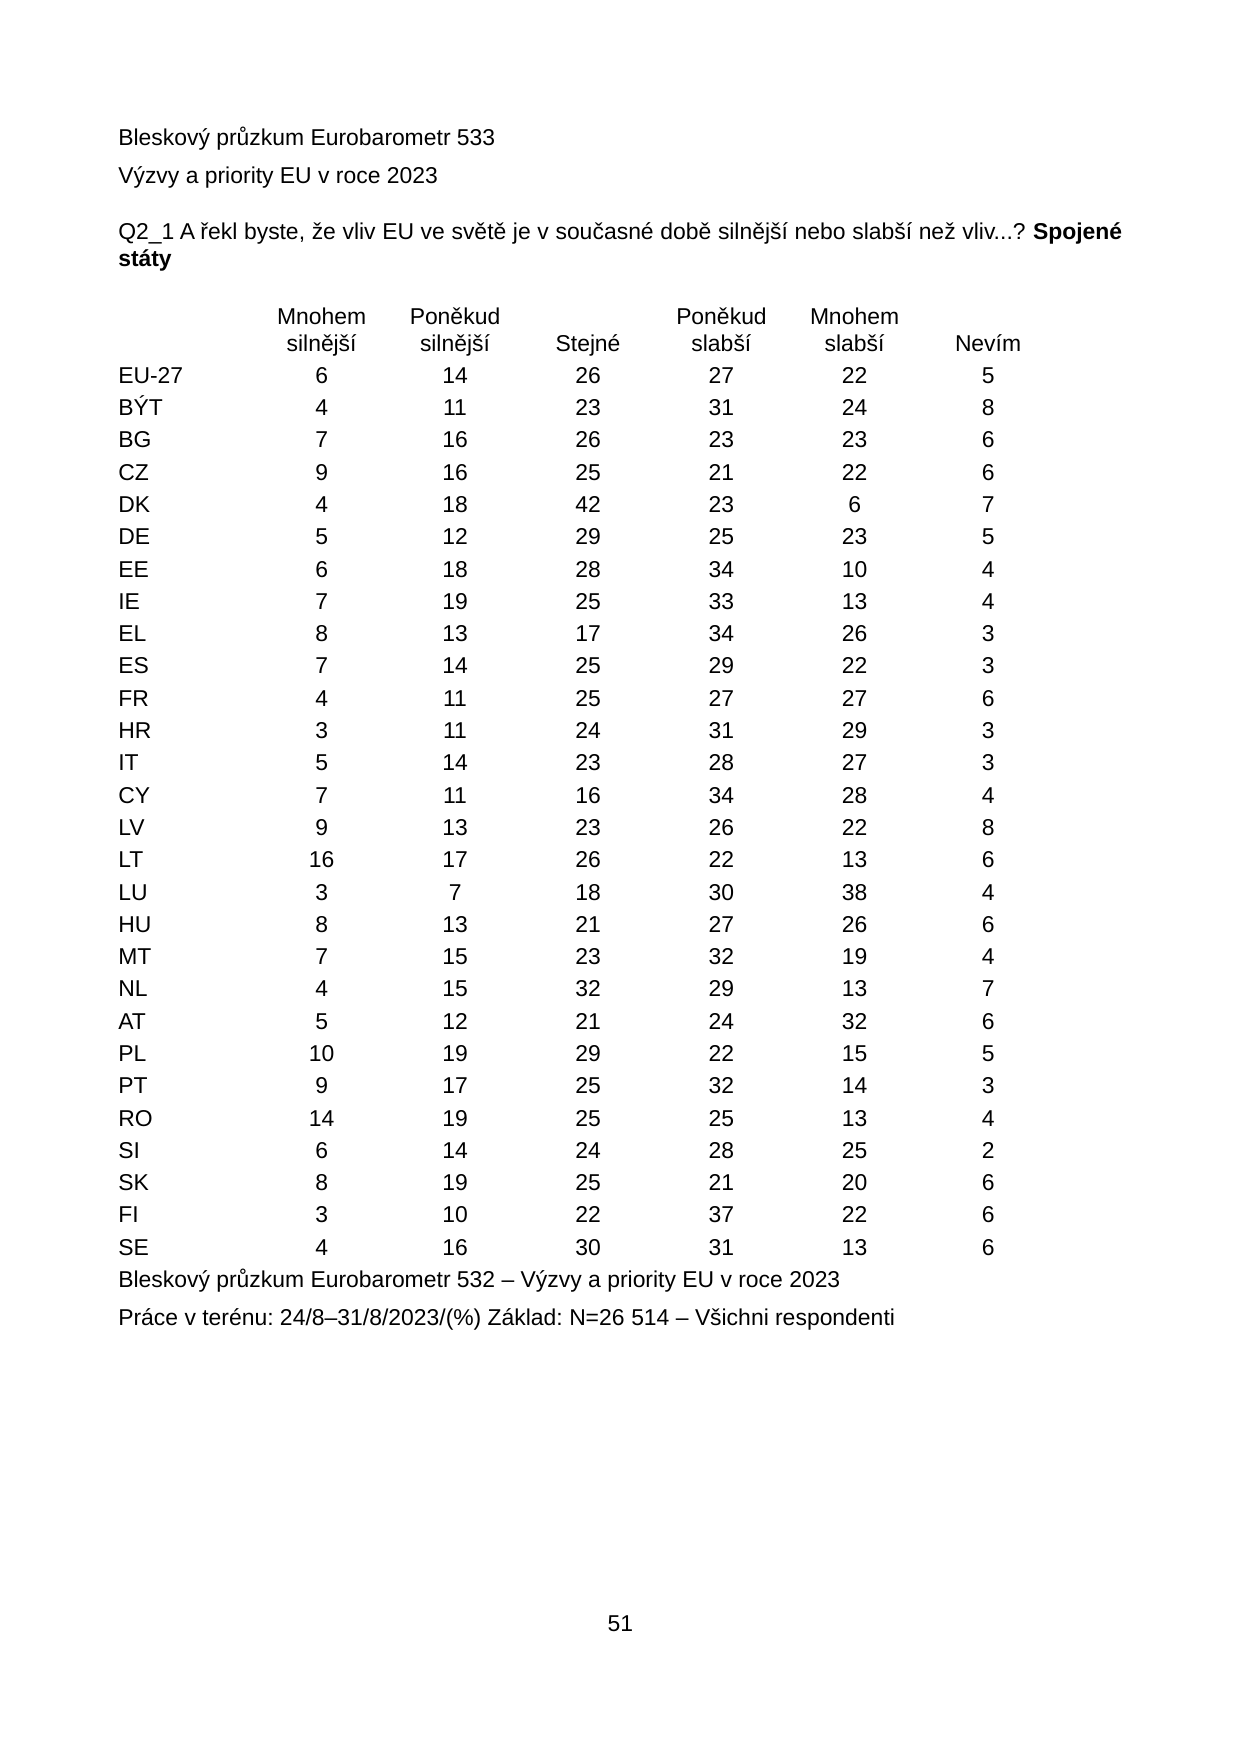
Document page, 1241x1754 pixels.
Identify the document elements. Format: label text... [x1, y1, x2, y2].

table_cell 4 [921, 1099, 1055, 1131]
table_cell 16 [388, 420, 521, 453]
table_cell 23 [654, 420, 788, 453]
table_cell 25 [521, 646, 654, 679]
table_cell 6 [921, 453, 1055, 485]
table_cell 5 [921, 1034, 1055, 1066]
table_cell 30 [521, 1228, 654, 1260]
table_cell 25 [521, 1066, 654, 1098]
table_cell 24 [521, 1131, 654, 1163]
table_cell FR [118, 679, 255, 711]
table_cell 32 [521, 969, 654, 1002]
table_cell 23 [521, 808, 654, 840]
table_cell 17 [388, 1066, 521, 1098]
table_cell 6 [921, 1163, 1055, 1195]
table_cell MT [118, 937, 255, 969]
table_cell 11 [388, 388, 521, 420]
table_cell 13 [788, 969, 921, 1002]
table_cell 28 [654, 1131, 788, 1163]
table_cell 4 [921, 873, 1055, 905]
text Bleskový průzkum Eurobarometr 532 – Výzvy a priority EU v roce 2023 [118, 1266, 1122, 1292]
table_cell 26 [788, 905, 921, 937]
table_cell LT [118, 840, 255, 872]
table_cell 10 [255, 1034, 388, 1066]
table_cell 10 [788, 550, 921, 582]
table_cell 23 [654, 485, 788, 517]
table_cell 19 [388, 1099, 521, 1131]
table_cell 7 [255, 646, 388, 679]
table_cell 21 [521, 1002, 654, 1034]
table_cell 6 [255, 550, 388, 582]
table_cell 7 [255, 582, 388, 614]
table_cell 15 [788, 1034, 921, 1066]
table_cell 6 [921, 840, 1055, 872]
table_cell 24 [654, 1002, 788, 1034]
table_cell 20 [788, 1163, 921, 1195]
table_cell 25 [521, 582, 654, 614]
table_cell 27 [654, 905, 788, 937]
table_cell 22 [788, 453, 921, 485]
table_cell 28 [654, 743, 788, 776]
table_cell 6 [921, 679, 1055, 711]
table_cell 22 [521, 1195, 654, 1228]
table_cell BÝT [118, 388, 255, 420]
table_cell 30 [654, 873, 788, 905]
table_cell 25 [654, 517, 788, 549]
table_cell ES [118, 646, 255, 679]
table_cell FI [118, 1195, 255, 1228]
table_cell 19 [388, 582, 521, 614]
table_cell 14 [255, 1099, 388, 1131]
table_cell 25 [521, 453, 654, 485]
table_cell 9 [255, 1066, 388, 1098]
table_cell 3 [921, 614, 1055, 646]
table_cell 16 [521, 776, 654, 808]
table_cell 6 [921, 905, 1055, 937]
table_cell 9 [255, 808, 388, 840]
table_cell 16 [388, 453, 521, 485]
table_cell 11 [388, 711, 521, 743]
table_cell 27 [654, 679, 788, 711]
table_cell 3 [921, 646, 1055, 679]
table_cell 8 [255, 614, 388, 646]
table_cell 42 [521, 485, 654, 517]
table_header Poněkud slabší [654, 297, 788, 356]
table_cell 33 [654, 582, 788, 614]
table_cell DE [118, 517, 255, 549]
table_cell 6 [788, 485, 921, 517]
table_cell 22 [788, 356, 921, 388]
table_cell 18 [388, 485, 521, 517]
table_cell BG [118, 420, 255, 453]
table_cell 3 [921, 743, 1055, 776]
table_cell 11 [388, 776, 521, 808]
table_cell 4 [921, 550, 1055, 582]
table_cell 29 [654, 969, 788, 1002]
table_cell 15 [388, 937, 521, 969]
table_cell 37 [654, 1195, 788, 1228]
table_cell 15 [388, 969, 521, 1002]
table_cell 12 [388, 517, 521, 549]
table_cell 9 [255, 453, 388, 485]
table_cell 3 [921, 711, 1055, 743]
table_cell 23 [521, 743, 654, 776]
table_cell 7 [388, 873, 521, 905]
table_cell 25 [521, 1099, 654, 1131]
table_cell 27 [788, 679, 921, 711]
table_cell 34 [654, 550, 788, 582]
table_cell 7 [921, 485, 1055, 517]
table_cell 23 [521, 388, 654, 420]
table_cell 5 [921, 517, 1055, 549]
table_cell 3 [255, 711, 388, 743]
table_cell PT [118, 1066, 255, 1098]
table_cell 34 [654, 776, 788, 808]
table_cell 17 [388, 840, 521, 872]
table_cell 4 [255, 1228, 388, 1260]
table_cell 13 [788, 1228, 921, 1260]
table_cell 18 [521, 873, 654, 905]
table_cell LU [118, 873, 255, 905]
table_cell 13 [388, 905, 521, 937]
table_cell CZ [118, 453, 255, 485]
table_cell 22 [654, 840, 788, 872]
table_header Mnohem slabší [788, 297, 921, 356]
table_cell RO [118, 1099, 255, 1131]
table_cell PL [118, 1034, 255, 1066]
table_cell 24 [788, 388, 921, 420]
table_cell 32 [654, 1066, 788, 1098]
table_cell 26 [788, 614, 921, 646]
table_cell 29 [654, 646, 788, 679]
table_cell 25 [521, 1163, 654, 1195]
table_cell 6 [255, 1131, 388, 1163]
table_cell 31 [654, 388, 788, 420]
table_cell 6 [921, 420, 1055, 453]
table_cell 19 [388, 1034, 521, 1066]
table_cell 3 [921, 1066, 1055, 1098]
text Práce v terénu: 24/8–31/8/2023/(%) Základ: N=26 514 – Všichni respondenti [118, 1304, 1122, 1331]
table_cell 2 [921, 1131, 1055, 1163]
table_cell EU-27 [118, 356, 255, 388]
table_cell 5 [255, 517, 388, 549]
table_cell 4 [921, 937, 1055, 969]
table_cell 7 [921, 969, 1055, 1002]
table_cell 22 [788, 1195, 921, 1228]
table_header Stejné [521, 297, 654, 356]
table_cell EE [118, 550, 255, 582]
table_cell 31 [654, 1228, 788, 1260]
table_cell 19 [388, 1163, 521, 1195]
table_cell 16 [255, 840, 388, 872]
table_cell 13 [388, 614, 521, 646]
table_cell HU [118, 905, 255, 937]
table_cell 4 [921, 582, 1055, 614]
table_cell 14 [388, 646, 521, 679]
table_header Nevím [921, 297, 1055, 356]
table_cell 14 [388, 356, 521, 388]
table_cell 26 [521, 356, 654, 388]
table_cell 4 [255, 679, 388, 711]
table_cell 23 [788, 420, 921, 453]
table_cell 29 [788, 711, 921, 743]
table_cell 7 [255, 420, 388, 453]
table_cell 24 [521, 711, 654, 743]
table_cell 4 [255, 969, 388, 1002]
table_cell DK [118, 485, 255, 517]
table_cell 21 [654, 453, 788, 485]
table_cell 23 [788, 517, 921, 549]
table_cell 13 [788, 1099, 921, 1131]
table_cell 21 [654, 1163, 788, 1195]
table_cell 3 [255, 1195, 388, 1228]
table_cell 29 [521, 1034, 654, 1066]
table_cell 27 [654, 356, 788, 388]
table_cell 28 [788, 776, 921, 808]
table_cell 26 [521, 420, 654, 453]
table_cell LV [118, 808, 255, 840]
table_cell IT [118, 743, 255, 776]
table_cell 25 [788, 1131, 921, 1163]
table_cell 32 [654, 937, 788, 969]
table_cell 5 [255, 743, 388, 776]
table_cell 14 [788, 1066, 921, 1098]
table_cell 26 [654, 808, 788, 840]
table_cell 7 [255, 937, 388, 969]
table_cell 22 [654, 1034, 788, 1066]
table_cell NL [118, 969, 255, 1002]
table_cell 23 [521, 937, 654, 969]
table_cell 14 [388, 743, 521, 776]
table_cell 16 [388, 1228, 521, 1260]
table_cell 8 [255, 905, 388, 937]
table_cell 5 [255, 1002, 388, 1034]
table_cell 31 [654, 711, 788, 743]
table_cell 22 [788, 646, 921, 679]
table_cell 4 [255, 485, 388, 517]
table_header [118, 297, 255, 356]
table_cell 28 [521, 550, 654, 582]
table_cell 5 [921, 356, 1055, 388]
text Q2_1 A řekl byste, že vliv EU ve světě je v současné době silnější nebo slabší než vliv...? Spojené státy [118, 218, 1122, 271]
table_cell 4 [921, 776, 1055, 808]
table_cell 25 [521, 679, 654, 711]
table_cell HR [118, 711, 255, 743]
table_cell 25 [654, 1099, 788, 1131]
table_cell 32 [788, 1002, 921, 1034]
table_cell 27 [788, 743, 921, 776]
table_cell 7 [255, 776, 388, 808]
table_cell 8 [921, 388, 1055, 420]
table_cell SE [118, 1228, 255, 1260]
table_cell 22 [788, 808, 921, 840]
table_cell 34 [654, 614, 788, 646]
table_cell 13 [388, 808, 521, 840]
table_cell 6 [921, 1002, 1055, 1034]
table_cell 6 [255, 356, 388, 388]
table_cell 13 [788, 840, 921, 872]
table_cell 6 [921, 1228, 1055, 1260]
table_cell 11 [388, 679, 521, 711]
table_cell 12 [388, 1002, 521, 1034]
table_cell 21 [521, 905, 654, 937]
table_cell 14 [388, 1131, 521, 1163]
table_cell SI [118, 1131, 255, 1163]
table_cell 8 [255, 1163, 388, 1195]
table_cell 29 [521, 517, 654, 549]
table_header Poněkud silnější [388, 297, 521, 356]
table_cell 18 [388, 550, 521, 582]
table_cell 10 [388, 1195, 521, 1228]
table_cell 13 [788, 582, 921, 614]
table_cell 19 [788, 937, 921, 969]
table_cell 3 [255, 873, 388, 905]
table_header Mnohem silnější [255, 297, 388, 356]
table_cell AT [118, 1002, 255, 1034]
table_cell 26 [521, 840, 654, 872]
table_cell 4 [255, 388, 388, 420]
table_cell IE [118, 582, 255, 614]
table_cell CY [118, 776, 255, 808]
table_cell EL [118, 614, 255, 646]
table_cell SK [118, 1163, 255, 1195]
table_cell 38 [788, 873, 921, 905]
table_cell 6 [921, 1195, 1055, 1228]
table_cell 8 [921, 808, 1055, 840]
table_cell 17 [521, 614, 654, 646]
